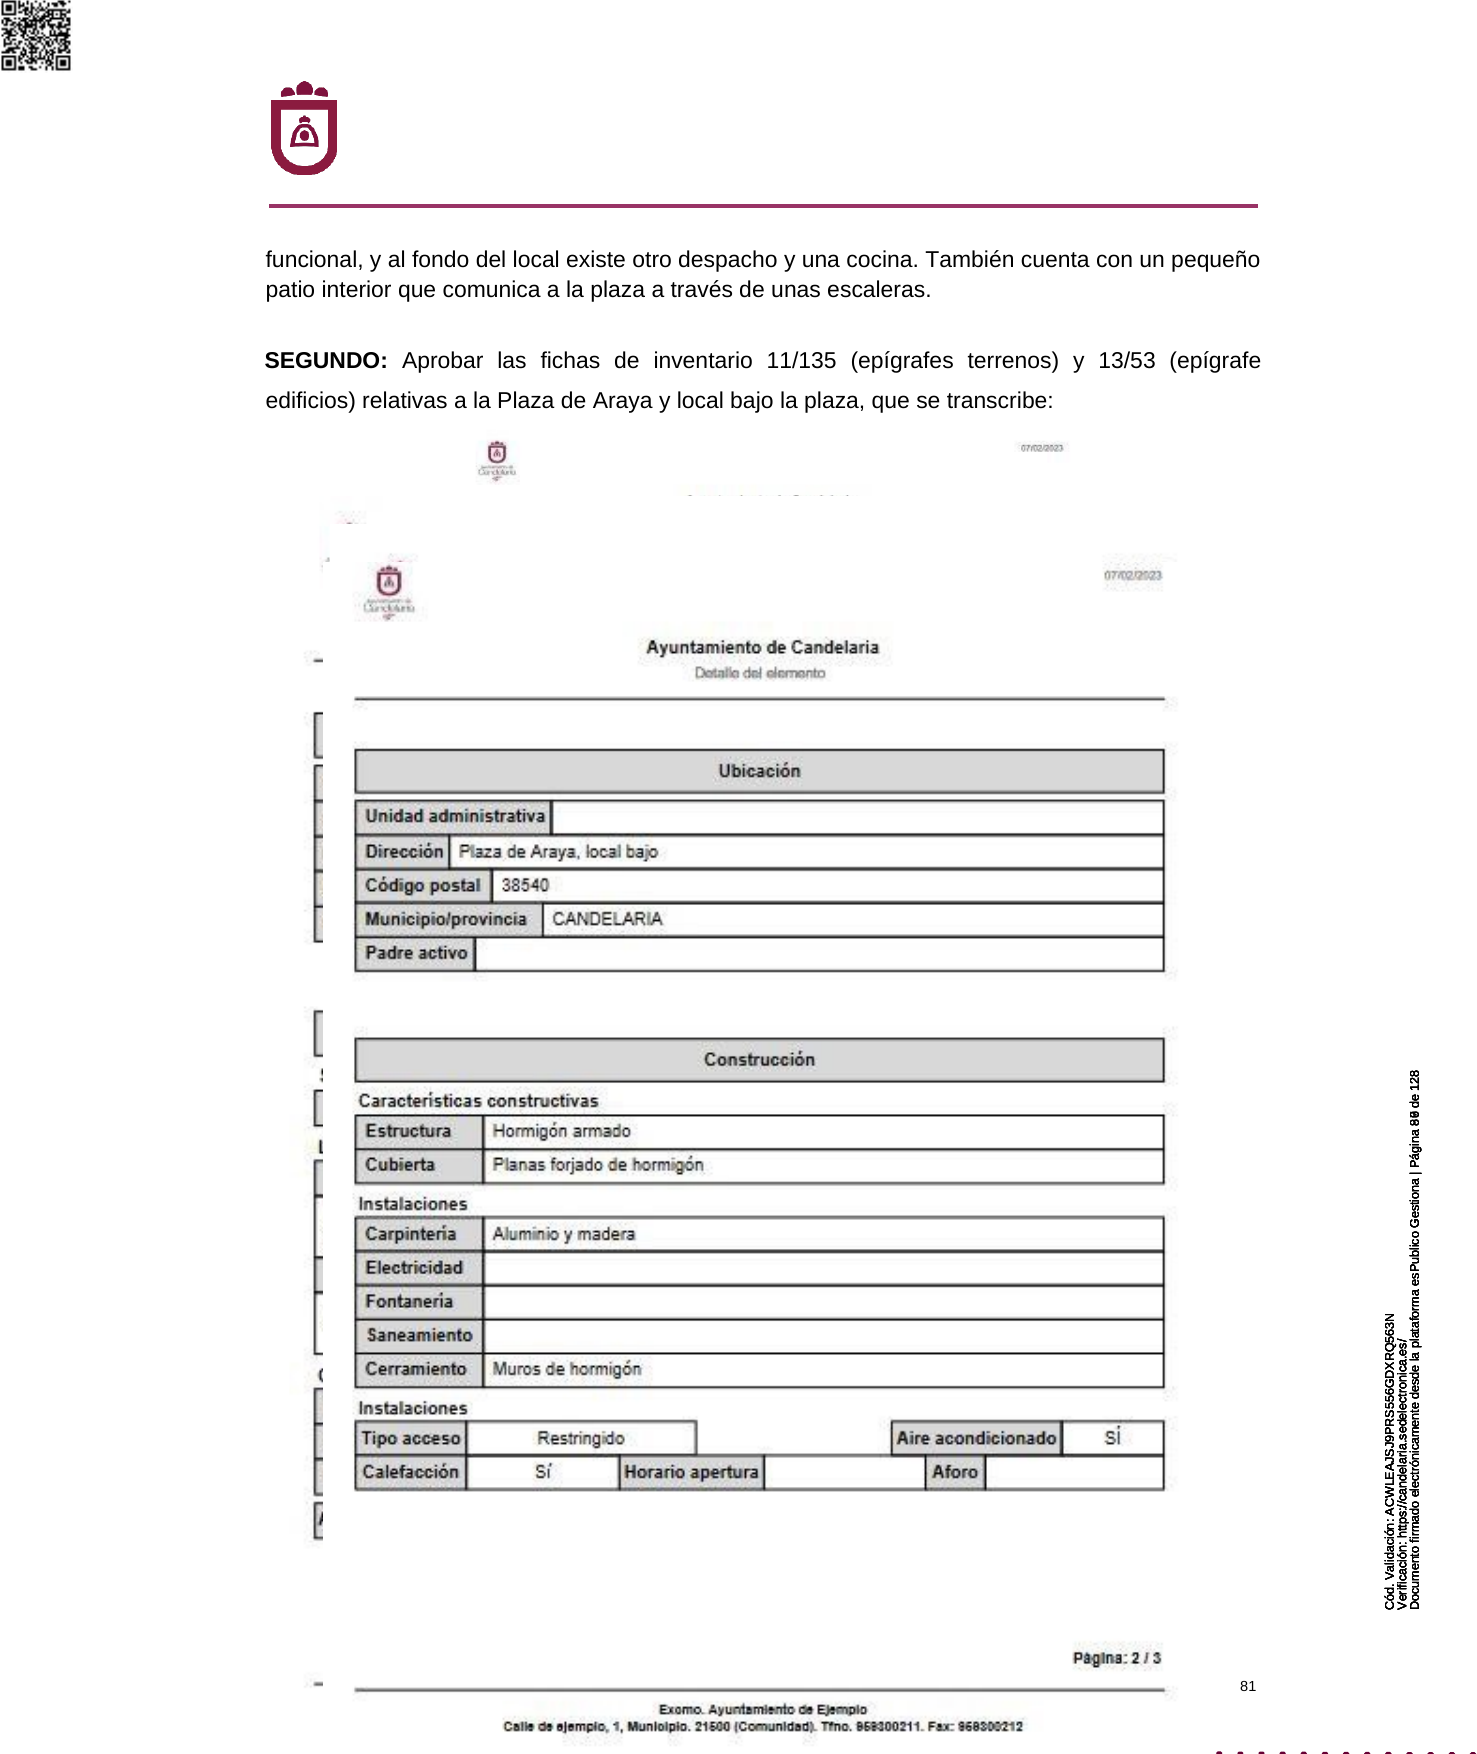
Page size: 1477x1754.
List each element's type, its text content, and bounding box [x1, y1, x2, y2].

text funcional, y al fondo del local existe otro despacho y una cocina. También cuenta con un pequeño patio interior que comunica a la plaza a través de unas escaleras. [264, 246, 1263, 303]
text SEGUNDO: Aprobar las fichas de inventario 11/135 (epígrafes terrenos) y 13/53 (epígrafe edificios) relativas a la Plaza de Araya y local bajo la plaza, que se transcribe: [264, 347, 1262, 414]
